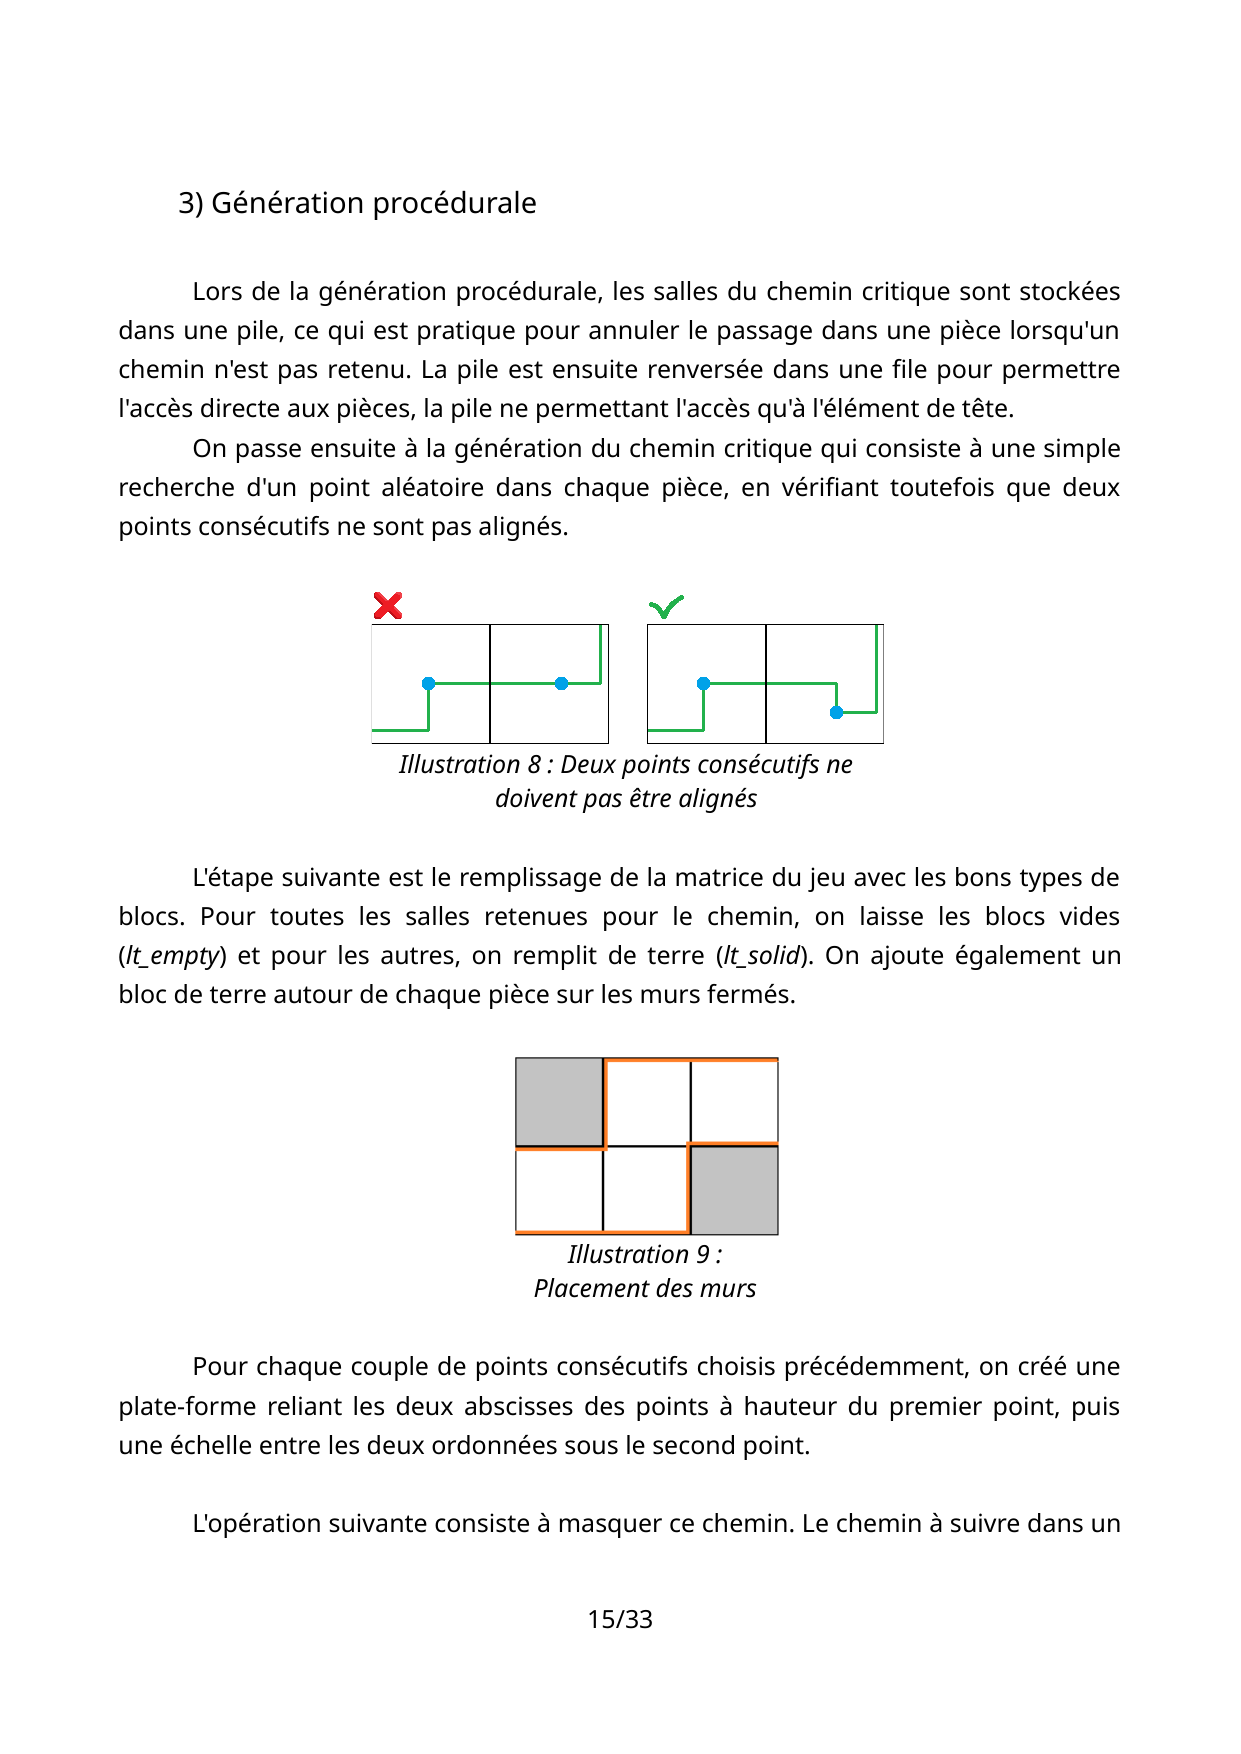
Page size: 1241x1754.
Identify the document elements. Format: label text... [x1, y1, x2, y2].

text On passe ensuite à la génération du chemin critique qui consiste à une simple recherche d'un point aléatoire dans chaque pièce, en vérifiant toutefois que deux points consécutifs ne sont pas alignés. [118, 430, 1122, 543]
text L'étape suivante est le remplissage de la matrice du jeu avec les bons types de blocs. Pour toutes les salles retenues pour le chemin, on laisse les blocs vides (lt_empty) et pour les autres, on remplit de terre (lt_solid). On ajoute également un bloc de terre autour de chaque pièce sur les murs fermés. [118, 859, 1122, 1011]
text Illustration 8 : Deux points consécutifs ne doivent pas être alignés [372, 747, 883, 815]
subtitle 3) Génération procédurale [118, 182, 1122, 222]
text Pour chaque couple de points consécutifs choisis précédemment, on créé une plate-forme reliant les deux abscisses des points à hauteur du premier point, puis une échelle entre les deux ordonnées sous le second point. [118, 1349, 1122, 1461]
text Lors de la génération procédurale, les salles du chemin critique sont stockées dans une pile, ce qui est pratique pour annuler le passage dans une pièce lorsqu'un chemin n'est pas retenu. La pile est ensuite renversée dans une file pour permettre l'accès directe aux pièces, la pile ne permettant l'accès qu'à l'élément de tête. [118, 274, 1122, 425]
text Illustration 9 : Placement des murs [513, 1237, 780, 1305]
text L'opération suivante consiste à masquer ce chemin. Le chemin à suivre dans un [118, 1506, 1122, 1540]
